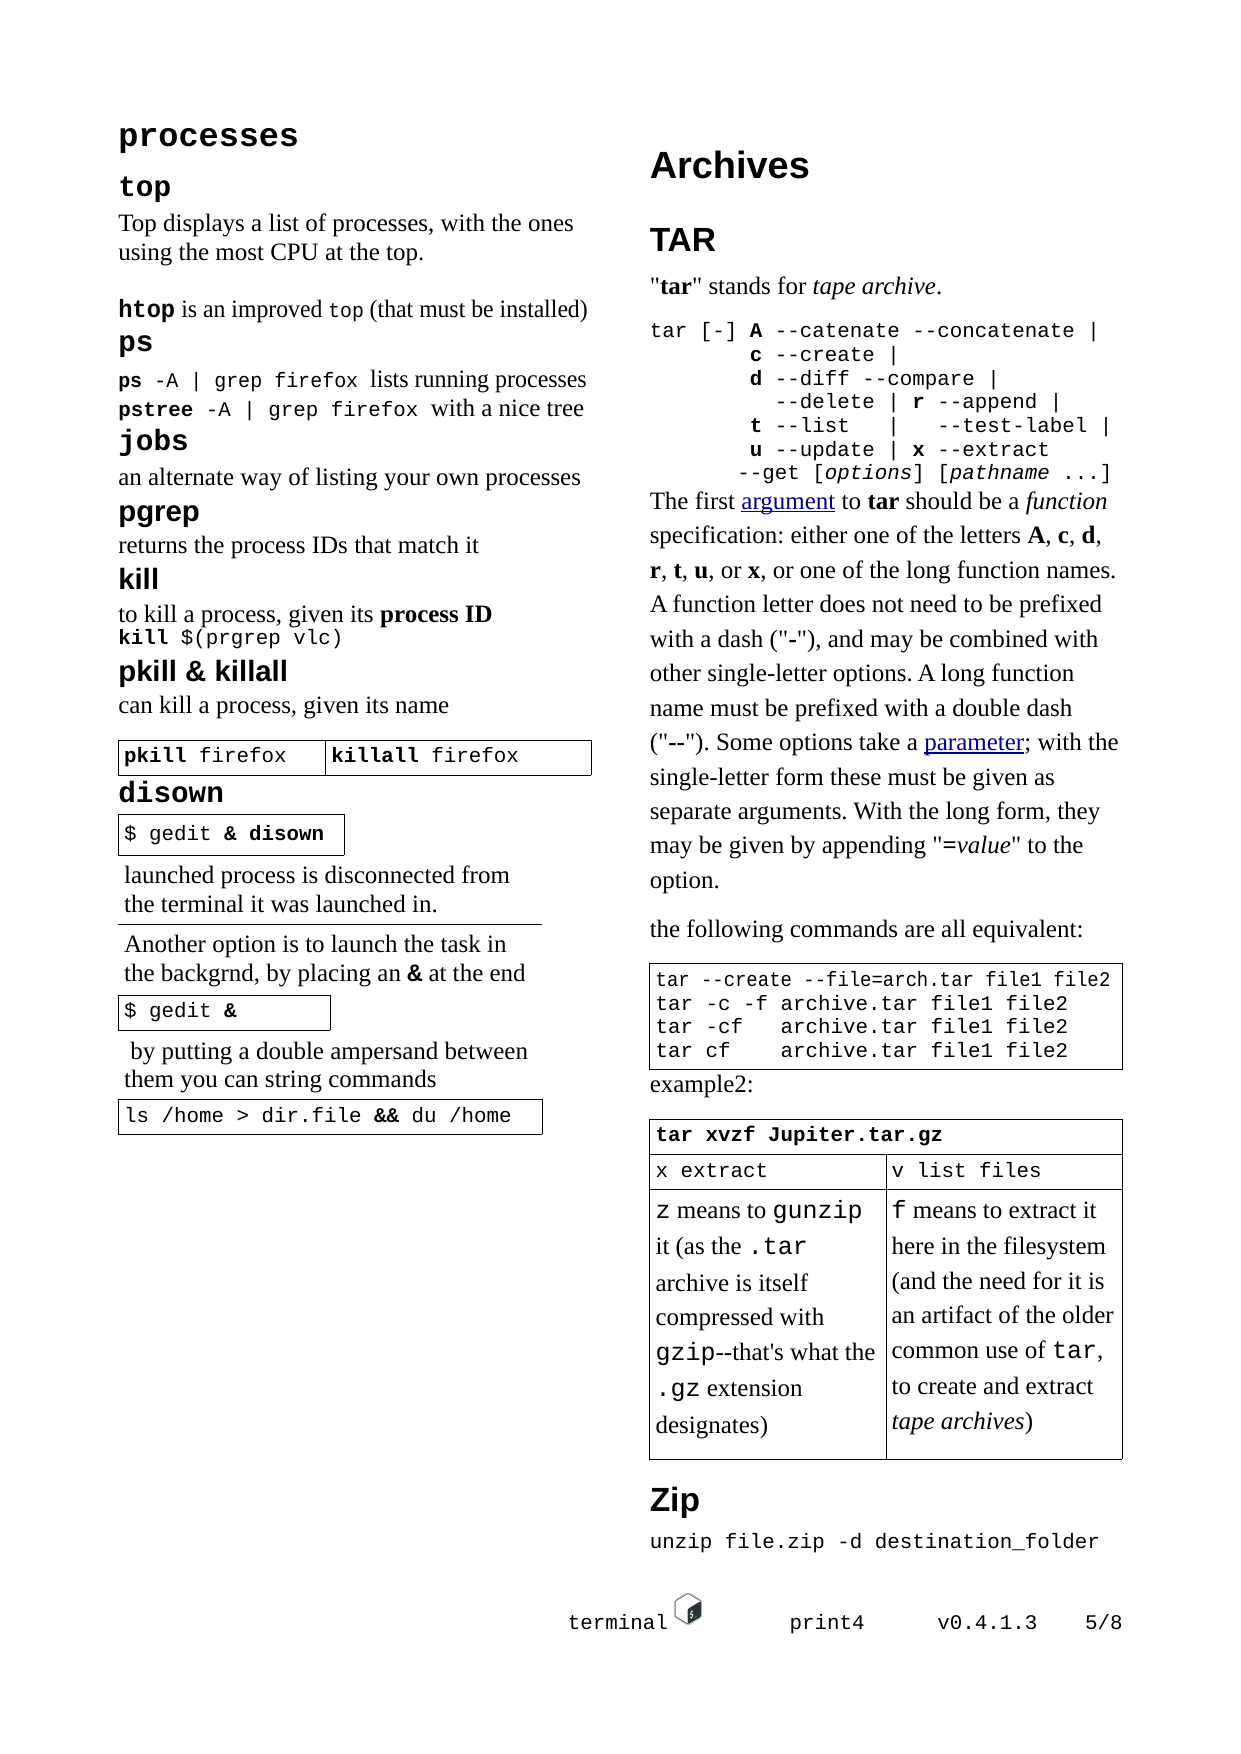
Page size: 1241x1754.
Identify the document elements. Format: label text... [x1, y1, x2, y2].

subtitle pgrep [118, 494, 591, 527]
picture [667, 1588, 709, 1630]
subtitle Archives [649, 143, 1122, 187]
text "tar" stands for tape archive. [649, 271, 1122, 300]
text ps -A | grep firefox lists running processes [118, 364, 591, 393]
table_cell v list files [887, 1155, 1122, 1189]
text an alternate way of listing your own processes [118, 462, 591, 491]
table_cell launched process is disconnected from the terminal it was launched in. [118, 855, 542, 923]
table_cell ls /home > dir.file && du /home [119, 1100, 542, 1134]
text The first argument to tar should be a function specification: either one of the letters A, c, d, r, t, u, or x, or one of the long function names. A function letter does not need to be prefixed with a dash ("-"), and may be combined with other single-letter options. A long function name must be prefixed with a double dash ("--"). Some options take a parameter; with the single-letter form these must be given as separate arguments. With the long form, they may be given by appending "=value" to the option. [649, 486, 1122, 894]
table_header [345, 814, 542, 854]
table_header tar xvzf Jupiter.tar.gz [650, 1120, 1122, 1154]
text u --update | x --extract [649, 438, 1122, 462]
subtitle Zip [649, 1480, 1122, 1519]
text t --list | --test-label | [649, 415, 1122, 438]
text d --diff --compare | [649, 368, 1122, 391]
table_header killall firefox [326, 741, 591, 775]
text unzip file.zip -d destination_folder [649, 1531, 1122, 1555]
text htop is an improved top (that must be installed) [118, 294, 591, 324]
table_cell Another option is to launch the task in the backgrnd, by placing an & at the end [118, 925, 542, 995]
text kill $(prgrep vlc) [118, 627, 591, 651]
text c --create | [649, 344, 1122, 368]
text to kill a process, given its process ID [118, 599, 591, 627]
subtitle ps [118, 327, 591, 361]
table_cell $ gedit & [119, 996, 330, 1030]
subtitle top [118, 172, 591, 205]
subtitle processes [118, 118, 591, 156]
table_cell z means to gunzip it (as the .tar archive is itself compressed with gzip--that's what the .gz extension designates) [650, 1190, 886, 1459]
text the following commands are all equivalent: [649, 914, 1122, 943]
table_cell by putting a double ampersand between them you can string commands [118, 1030, 542, 1099]
subtitle disown [118, 778, 591, 811]
table_cell f means to extract it here in the filesystem (and the need for it is an artifact of the older common use of tar, to create and extract tape archives) [887, 1190, 1122, 1459]
text can kill a process, given its name [118, 691, 591, 719]
text Top displays a list of processes, with the ones using the most CPU at the top. [118, 208, 591, 265]
text --get [options] [pathname ...] [649, 462, 1122, 486]
table_header tar --create --file=arch.tar file1 file2 tar -c -f archive.tar file1 file2 tar -cf archive.tar file1 file2 tar cf archive.tar file1 file2 [650, 964, 1122, 1069]
text returns the process IDs that match it [118, 530, 591, 559]
text --delete | r --append | [649, 391, 1122, 415]
subtitle kill [118, 562, 591, 596]
text example2: [649, 1070, 1122, 1098]
subtitle pkill & killall [118, 654, 591, 688]
table_header pkill firefox [119, 741, 325, 775]
subtitle jobs [118, 426, 591, 459]
text tar [-] A --catenate --concatenate | [649, 320, 1122, 344]
table_cell [331, 995, 542, 1030]
text pstree -A | grep firefox with a nice tree [118, 393, 591, 423]
table_cell x extract [650, 1155, 886, 1189]
subtitle TAR [649, 220, 1122, 259]
table_header $ gedit & disown [119, 815, 344, 854]
